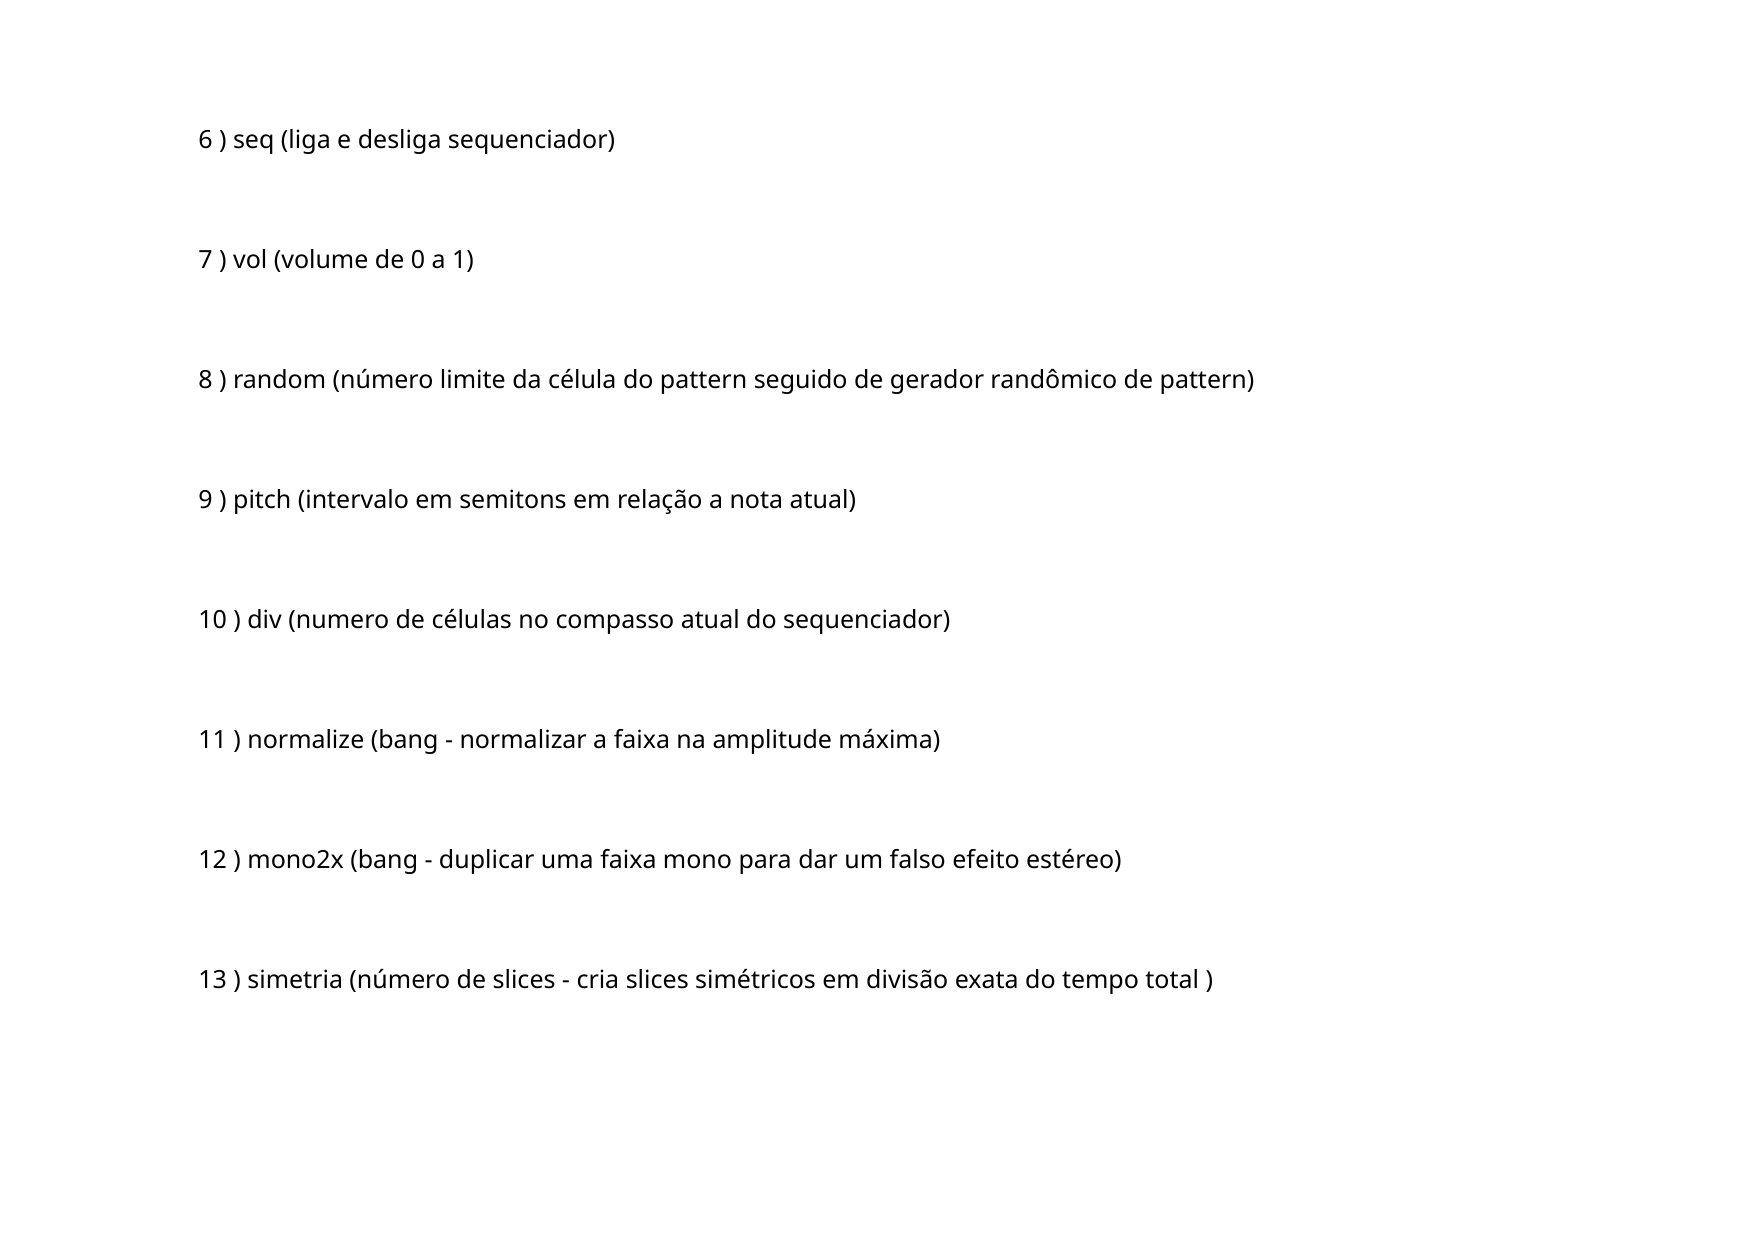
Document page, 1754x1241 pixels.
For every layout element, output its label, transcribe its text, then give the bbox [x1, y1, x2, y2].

text 13 ) simetria (número de slices - cria slices simétricos em divisão exata do tempo total ) [198, 962, 1556, 996]
text 9 ) pitch (intervalo em semitons em relação a nota atual) [198, 482, 1556, 516]
text 7 ) vol (volume de 0 a 1) [198, 242, 1556, 276]
text 10 ) div (numero de células no compasso atual do sequenciador) [198, 602, 1556, 636]
text 11 ) normalize (bang - normalizar a faixa na amplitude máxima) [198, 722, 1556, 756]
text 12 ) mono2x (bang - duplicar uma faixa mono para dar um falso efeito estéreo) [198, 842, 1556, 876]
text 8 ) random (número limite da célula do pattern seguido de gerador randômico de pattern) [198, 362, 1556, 396]
text 6 ) seq (liga e desliga sequenciador) [198, 122, 1556, 156]
